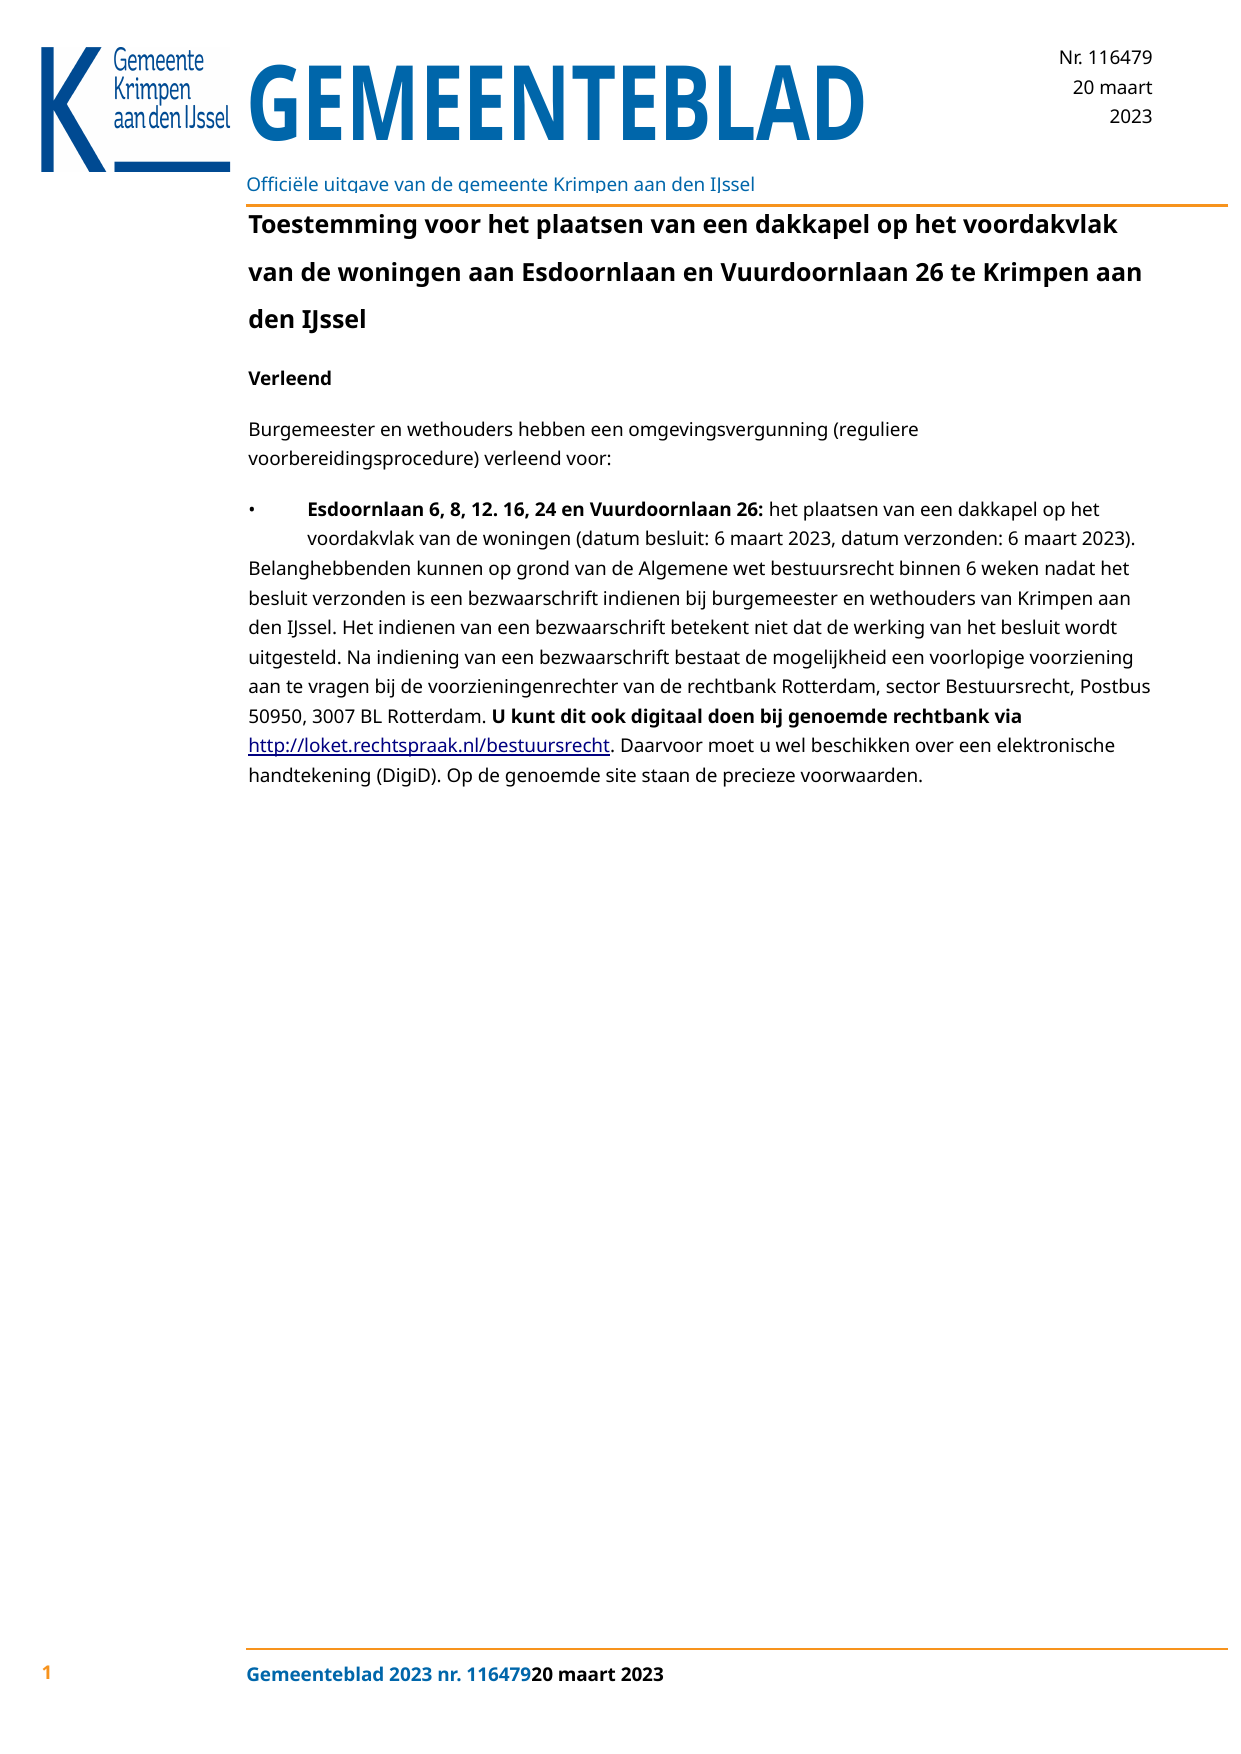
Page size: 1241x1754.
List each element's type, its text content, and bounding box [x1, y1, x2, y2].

text Verleend [248, 366, 1152, 391]
text Burgemeester en wethouders hebben een omgevingsvergunning (reguliere voorbereidingsprocedure) verleend voor: [248, 416, 1152, 471]
text Toestemming voor het plaatsen van een dakkapel op het voordakvlak van de woningen aan Esdoornlaan en Vuurdoornlaan 26 te Krimpen aan den IJssel [248, 207, 1152, 336]
picture [41, 47, 231, 172]
text Belanghebbenden kunnen op grond van de Algemene wet bestuursrecht binnen 6 weken nadat het besluit verzonden is een bezwaarschrift indienen bij burgemeester en wethouders van Krimpen aan den IJssel. Het indienen van een bezwaarschrift betekent niet dat de werking van het besluit wordt uitgesteld. Na indiening van een bezwaarschrift bestaat de mogelijkheid een voorlopige voorziening aan te vragen bij de voorzieningenrechter van de rechtbank Rotterdam, sector Bestuursrecht, Postbus 50950, 3007 BL Rotterdam. U kunt dit ook digitaal doen bij genoemde rechtbank via http://loket.rechtspraak.nl/bestuursrecht. Daarvoor moet u wel beschikken over een elektronische handtekening (DigiD). Op de genoemde site staan de precieze voorwaarden. [248, 555, 1152, 788]
list Esdoornlaan 6, 8, 12. 16, 24 en Vuurdoornlaan 26: het plaatsen van een dakkapel op het voordakvlak van de woningen (datum besluit: 6 maart 2023, datum verzonden: 6 maart 2023). [248, 496, 1152, 551]
